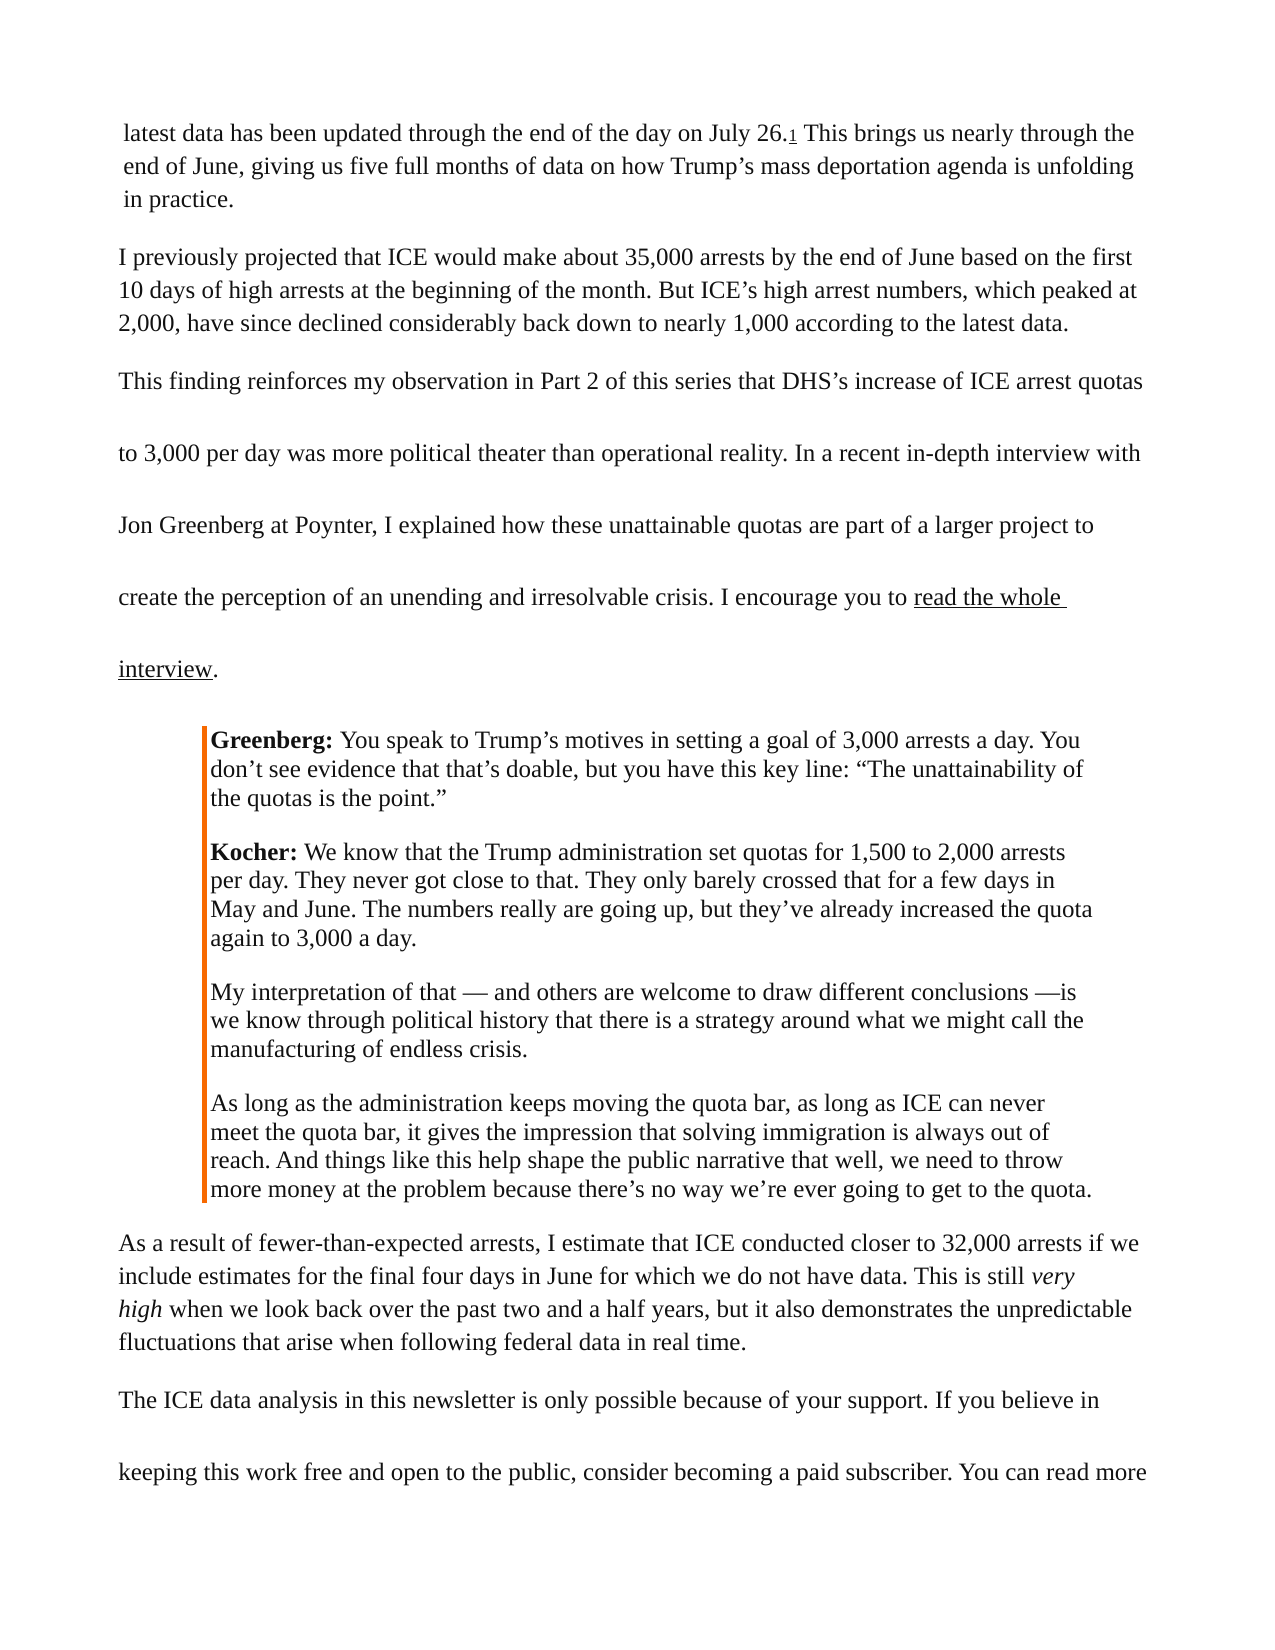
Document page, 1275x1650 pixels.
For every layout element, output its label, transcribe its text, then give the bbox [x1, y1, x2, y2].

text I previously projected that ICE would make about 35,000 arrests by the end of June based on the first 10 days of high arrests at the beginning of the month. But ICE’s high arrest numbers, which peaked at 2,000, have since declined considerably back down to nearly 1,000 according to the latest data. [118, 242, 1157, 337]
text As long as the administration keeps moving the quota bar, as long as ICE can never meet the quota bar, it gives the impression that solving immigration is always out of reach. And things like this help shape the public narrative that well, we need to throw more money at the problem because there’s no way we’re ever going to get to the quota. [207, 1088, 1098, 1203]
text As a result of fewer-than-expected arrests, I estimate that ICE conducted closer to 32,000 arrests if we include estimates for the final four days in June for which we do not have data. This is still very high when we look back over the past two and a half years, but it also demonstrates the unpredictable fluctuations that arise when following federal data in real time. [118, 1228, 1157, 1356]
text My interpretation of that — and others are welcome to draw different conclusions —is we know through political history that there is a strategy around what we might call the manufacturing of endless crisis. [207, 977, 1098, 1063]
text The ICE data analysis in this newsletter is only possible because of your support. If you believe in keeping this work free and open to the public, consider becoming a paid subscriber. You can read more [118, 1385, 1157, 1486]
text Kocher: We know that the Trump administration set quotas for 1,500 to 2,000 arrests per day. They never got close to that. They only barely crossed that for a few days in May and June. The numbers really are going up, but they’ve already increased the quota again to 3,000 a day. [207, 837, 1098, 952]
text Greenberg: You speak to Trump’s motives in setting a goal of 3,000 arrests a day. You don’t see evidence that that’s doable, but you have this key line: “The unattainability of the quotas is the point.” [207, 726, 1098, 812]
text This finding reinforces my observation in Part 2 of this series that DHS’s increase of ICE arrest quotas to 3,000 per day was more political theater than operational reality. In a recent in-depth interview with Jon Greenberg at Poynter, I explained how these unattainable quotas are part of a larger project to create the perception of an unending and irresolvable crisis. I encourage you to read the whole interview. [118, 366, 1157, 682]
text latest data has been updated through the end of the day on July 26.1 This brings us nearly through the end of June, giving us five full months of data on how Trump’s mass deportation agenda is unfolding in practice. [123, 118, 1157, 213]
